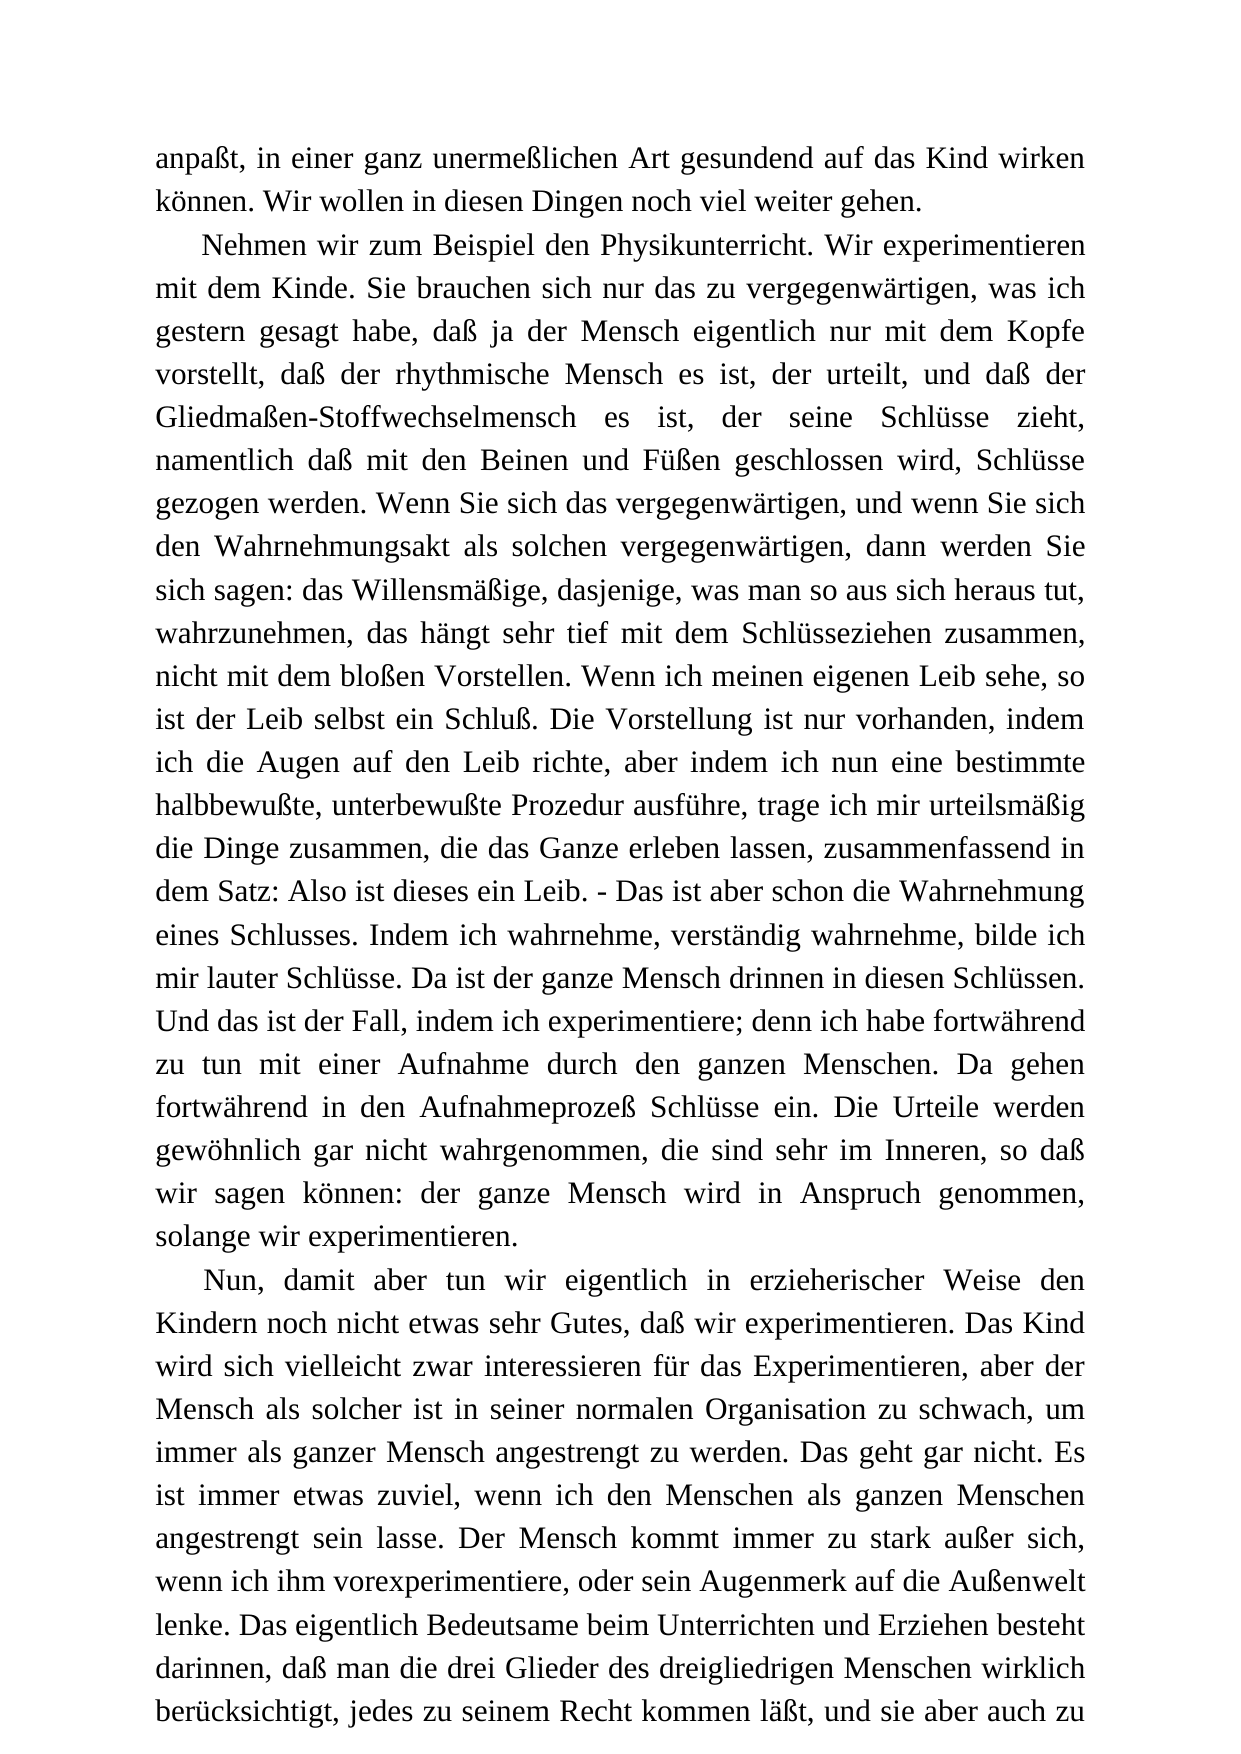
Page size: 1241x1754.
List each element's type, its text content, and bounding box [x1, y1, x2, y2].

text anpaßt, in einer ganz unermeßlichen Art gesundend auf das Kind wirken können. Wir wollen in diesen Dingen noch viel weiter gehen. [155, 139, 1086, 218]
text Nun, damit aber tun wir eigentlich in erzieherischer Weise den Kindern noch nicht etwas sehr Gutes, daß wir experimentieren. Das Kind wird sich vielleicht zwar interessieren für das Experimentieren, aber der Mensch als solcher ist in seiner normalen Organisation zu schwach, um immer als ganzer Mensch angestrengt zu werden. Das geht gar nicht. Es ist immer etwas zuviel, wenn ich den Menschen als ganzen Menschen angestrengt sein lasse. Der Mensch kommt immer zu stark außer sich, wenn ich ihm vorexperimentiere, oder sein Augenmerk auf die Außenwelt lenke. Das eigentlich Bedeutsame beim Unterrichten und Erziehen besteht darinnen, daß man die drei Glieder des dreigliedrigen Menschen wirklich berücksichtigt, jedes zu seinem Recht kommen läßt, und sie aber auch zu [155, 1261, 1086, 1728]
text Nehmen wir zum Beispiel den Physikunterricht. Wir experimentieren mit dem Kinde. Sie brauchen sich nur das zu vergegenwärtigen, was ich gestern gesagt habe, daß ja der Mensch eigentlich nur mit dem Kopfe vorstellt, daß der rhythmische Mensch es ist, der urteilt, und daß der Gliedmaßen-Stoffwechselmensch es ist, der seine Schlüsse zieht, namentlich daß mit den Beinen und Füßen geschlossen wird, Schlüsse gezogen werden. Wenn Sie sich das vergegenwärtigen, und wenn Sie sich den Wahrnehmungsakt als solchen vergegenwärtigen, dann werden Sie sich sagen: das Willensmäßige, dasjenige, was man so aus sich heraus tut, wahrzunehmen, das hängt sehr tief mit dem Schlüsseziehen zusammen, nicht mit dem bloßen Vorstellen. Wenn ich meinen eigenen Leib sehe, so ist der Leib selbst ein Schluß. Die Vorstellung ist nur vorhanden, indem ich die Augen auf den Leib richte, aber indem ich nun eine bestimmte halbbewußte, unterbewußte Prozedur ausführe, trage ich mir urteilsmäßig die Dinge zusammen, die das Ganze erleben lassen, zusammenfassend in dem Satz: Also ist dieses ein Leib. - Das ist aber schon die Wahrnehmung eines Schlusses. Indem ich wahrnehme, verständig wahrnehme, bilde ich mir lauter Schlüsse. Da ist der ganze Mensch drinnen in diesen Schlüssen. Und das ist der Fall, indem ich experimentiere; denn ich habe fortwährend zu tun mit einer Aufnahme durch den ganzen Menschen. Da gehen fortwährend in den Aufnahmeprozeß Schlüsse ein. Die Urteile werden gewöhnlich gar nicht wahrgenommen, die sind sehr im Inneren, so daß wir sagen können: der ganze Mensch wird in Anspruch genommen, solange wir experimentieren. [155, 226, 1086, 1253]
